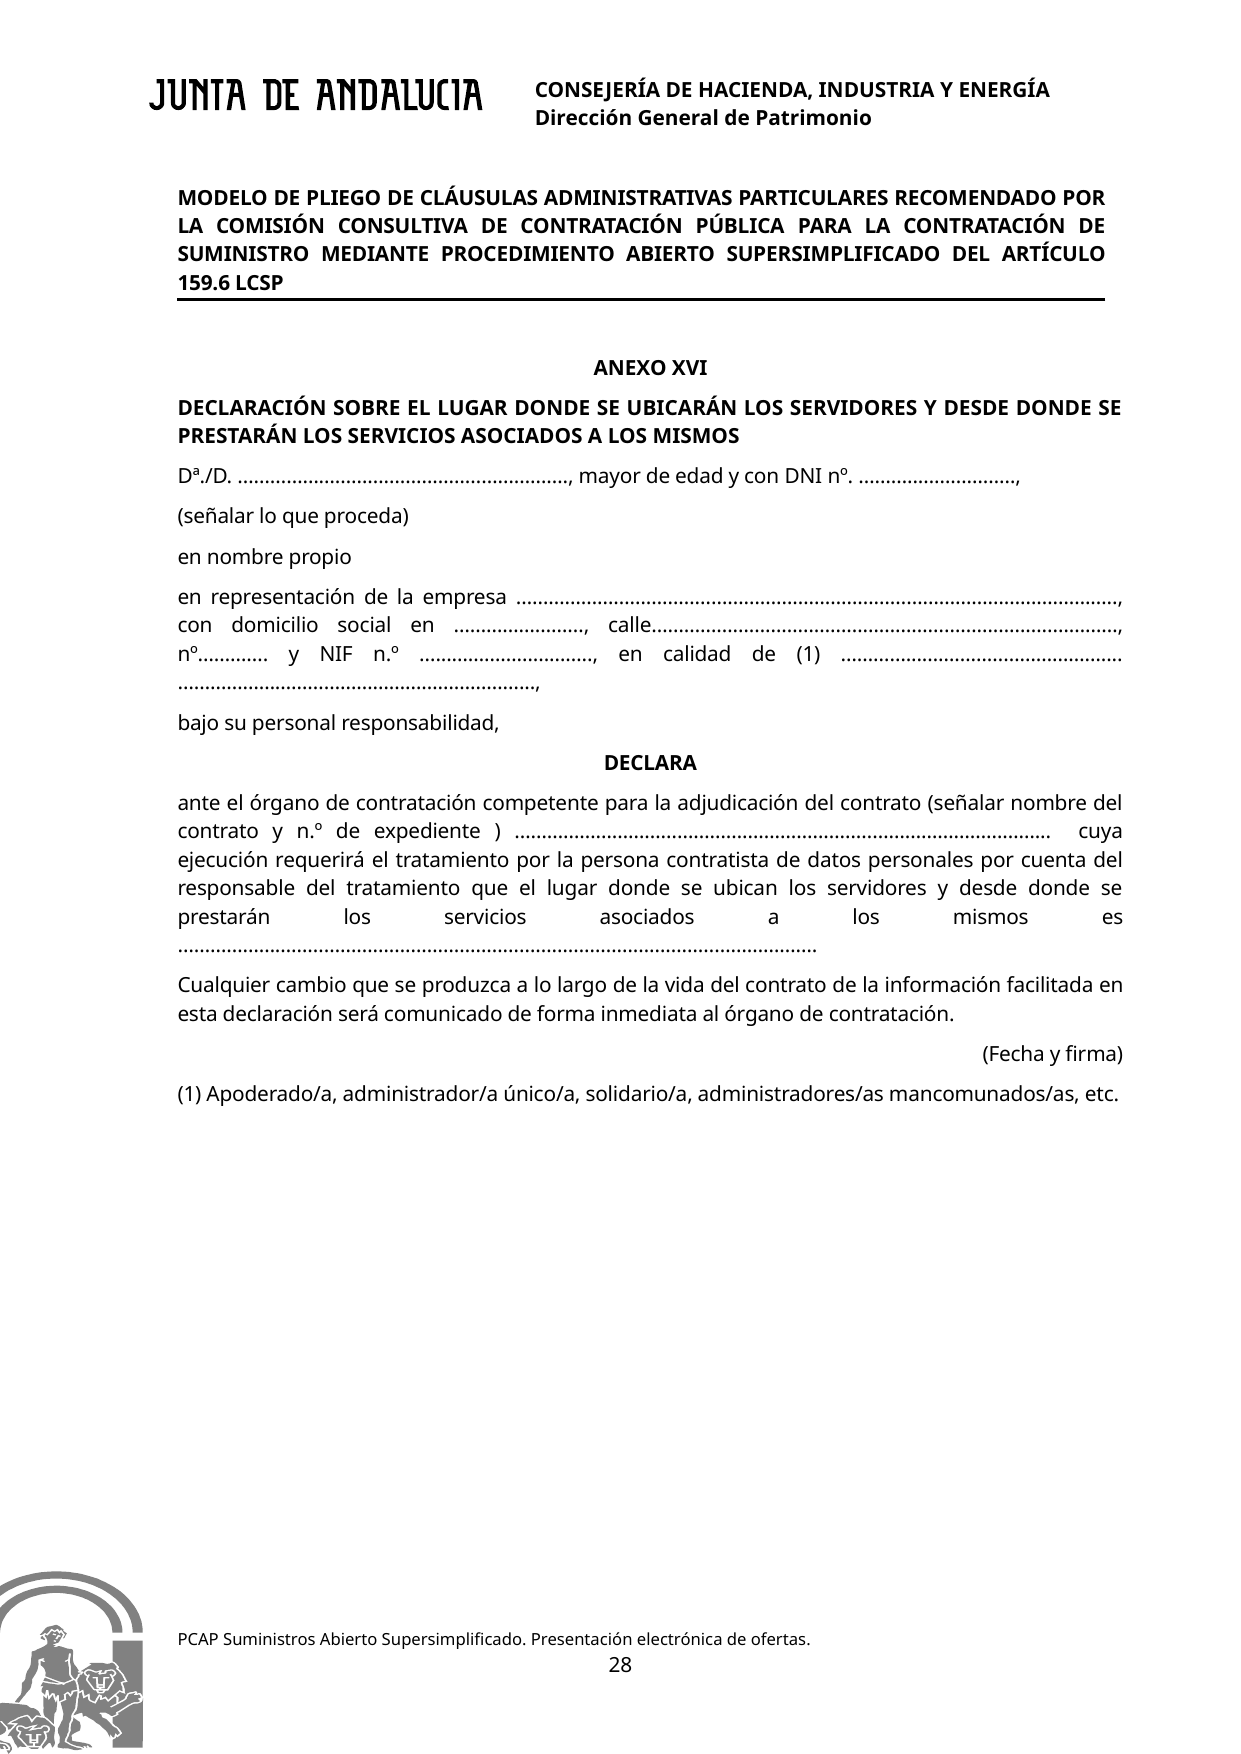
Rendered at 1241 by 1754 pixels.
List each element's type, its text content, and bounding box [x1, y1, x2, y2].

text en representación de la empresa …………………………………………………………………………………………….….., con domicilio social en ……………………, calle………………………………………………………………..…………, nº…………. y NIF n.º …...……………...…….., en calidad de (1) …………...……………………………....………………………………………………………..., [177, 582, 1123, 696]
text MODELO DE PLIEGO DE CLÁUSULAS ADMINISTRATIVAS PARTICULARES RECOMENDADO POR LA COMISIÓN CONSULTIVA DE CONTRATACIÓN PÚBLICA PARA LA CONTRATACIÓN DE SUMINISTRO MEDIANTE PROCEDIMIENTO ABIERTO SUPERSIMPLIFICADO DEL ARTÍCULO 159.6 LCSP [177, 183, 1105, 298]
text en nombre propio [177, 542, 1123, 570]
text (señalar lo que proceda) [177, 502, 1123, 530]
text DECLARA [177, 748, 1123, 776]
text ante el órgano de contratación competente para la adjudicación del contrato (señalar nombre del contrato y n.º de expediente ) ……………………………………………………………………………………... cuya ejecución requerirá el tratamiento por la persona contratista de datos personales por cuenta del responsable del tratamiento que el lugar donde se ubican los servidores y desde donde se prestarán los servicios asociados a los mismos es ………………………………………………………………………………………………………. [177, 788, 1123, 959]
text (Fecha y firma) [177, 1039, 1123, 1067]
text Cualquier cambio que se produzca a lo largo de la vida del contrato de la información facilitada en esta declaración será comunicado de forma inmediata al órgano de contratación. [177, 970, 1123, 1027]
text ANEXO XVI [177, 353, 1123, 381]
text Dª./D. ……………………………………………………., mayor de edad y con DNI nº. ………..………………, [177, 461, 1123, 490]
text bajo su personal responsabilidad, [177, 708, 1123, 736]
text DECLARACIÓN SOBRE EL LUGAR DONDE SE UBICARÁN LOS SERVIDORES Y DESDE DONDE SE PRESTARÁN LOS SERVICIOS ASOCIADOS A LOS MISMOS [177, 393, 1123, 450]
text (1) Apoderado/a, administrador/a único/a, solidario/a, administradores/as mancomunados/as, etc. [177, 1079, 1123, 1108]
